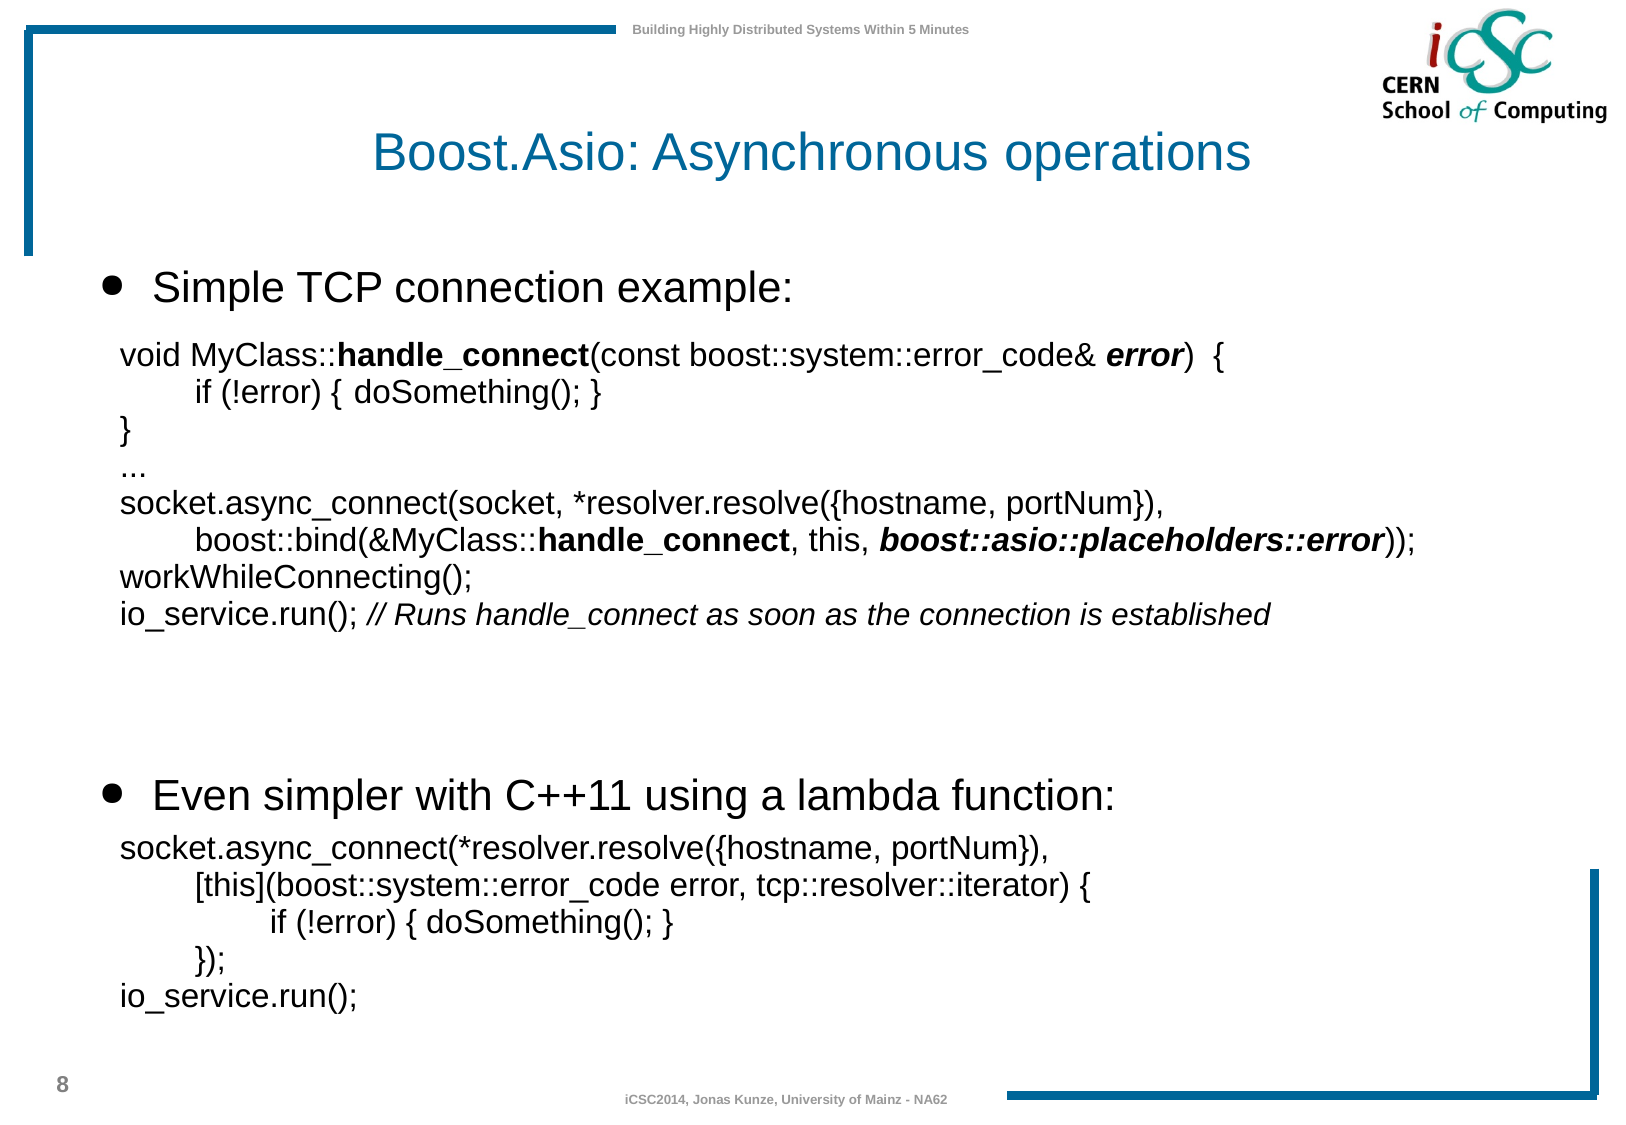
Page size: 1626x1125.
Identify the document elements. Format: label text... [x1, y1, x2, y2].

list Even simpler with C++11 using a lambda function: [81, 771, 1512, 1125]
text_box void MyClass::handle_connect(const boost::system::error_code& error) { if (!error) { doSomething(); } } ... socket.async_connect(socket, *resolver.resolve({hostname, portNum}), boost::bind(&MyClass::handle_connect, this, boost::asio::placeholders::error)); workWhileConnecting(); io_service.run(); // Runs handle_connect as soon as the connection is established [105, 328, 1441, 678]
picture [1381, 8, 1608, 125]
title Boost.Asio: Asynchronous operations [81, 44, 1544, 233]
list Simple TCP connection example: [81, 263, 1512, 771]
